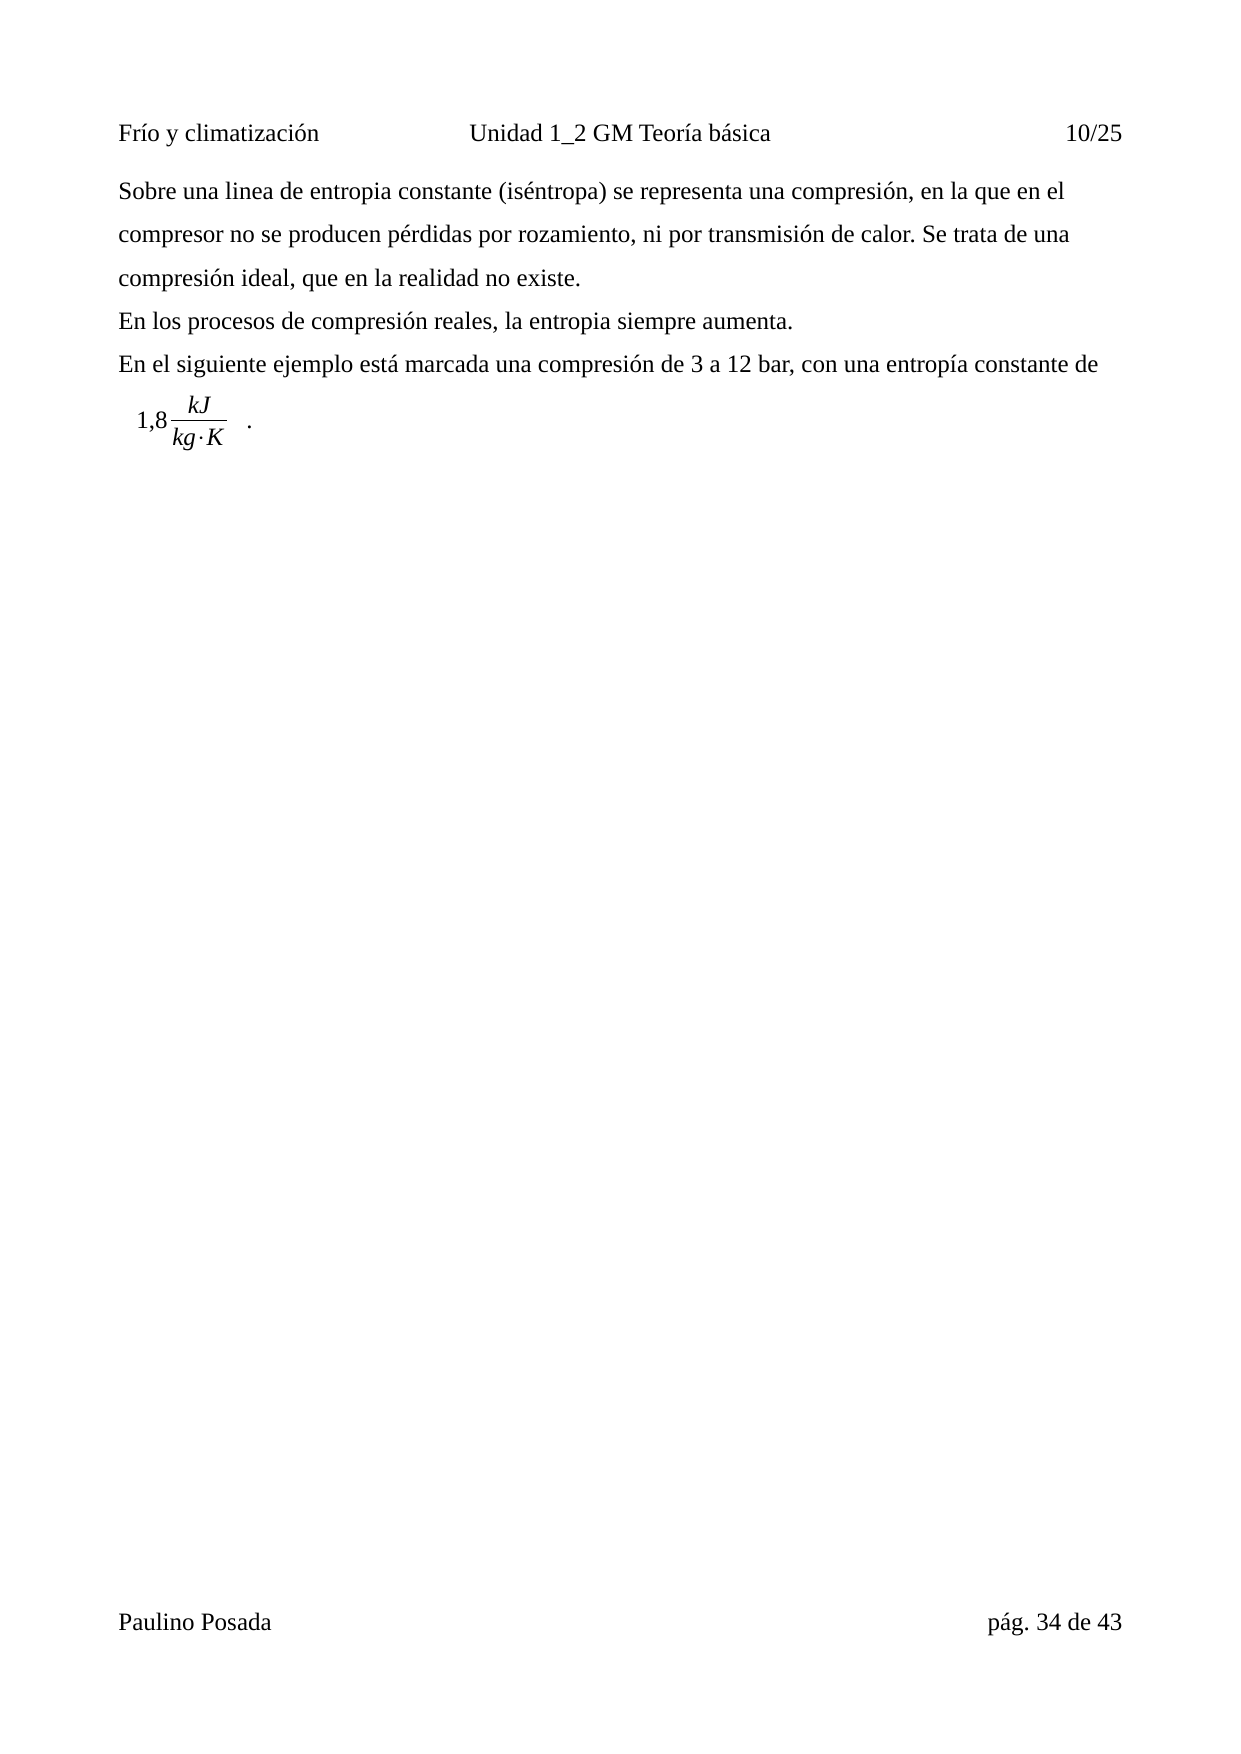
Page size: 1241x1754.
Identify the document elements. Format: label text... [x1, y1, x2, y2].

text En el siguiente ejemplo está marcada una compresión de 3 a 12 bar, con una entropía constante de . [118, 349, 1122, 451]
text Sobre una linea de entropia constante (iséntropa) se representa una compresión, en la que en el compresor no se producen pérdidas por rozamiento, ni por transmisión de calor. Se trata de una compresión ideal, que en la realidad no existe. [118, 176, 1122, 291]
text En los procesos de compresión reales, la entropia siempre aumenta. [118, 306, 1122, 334]
